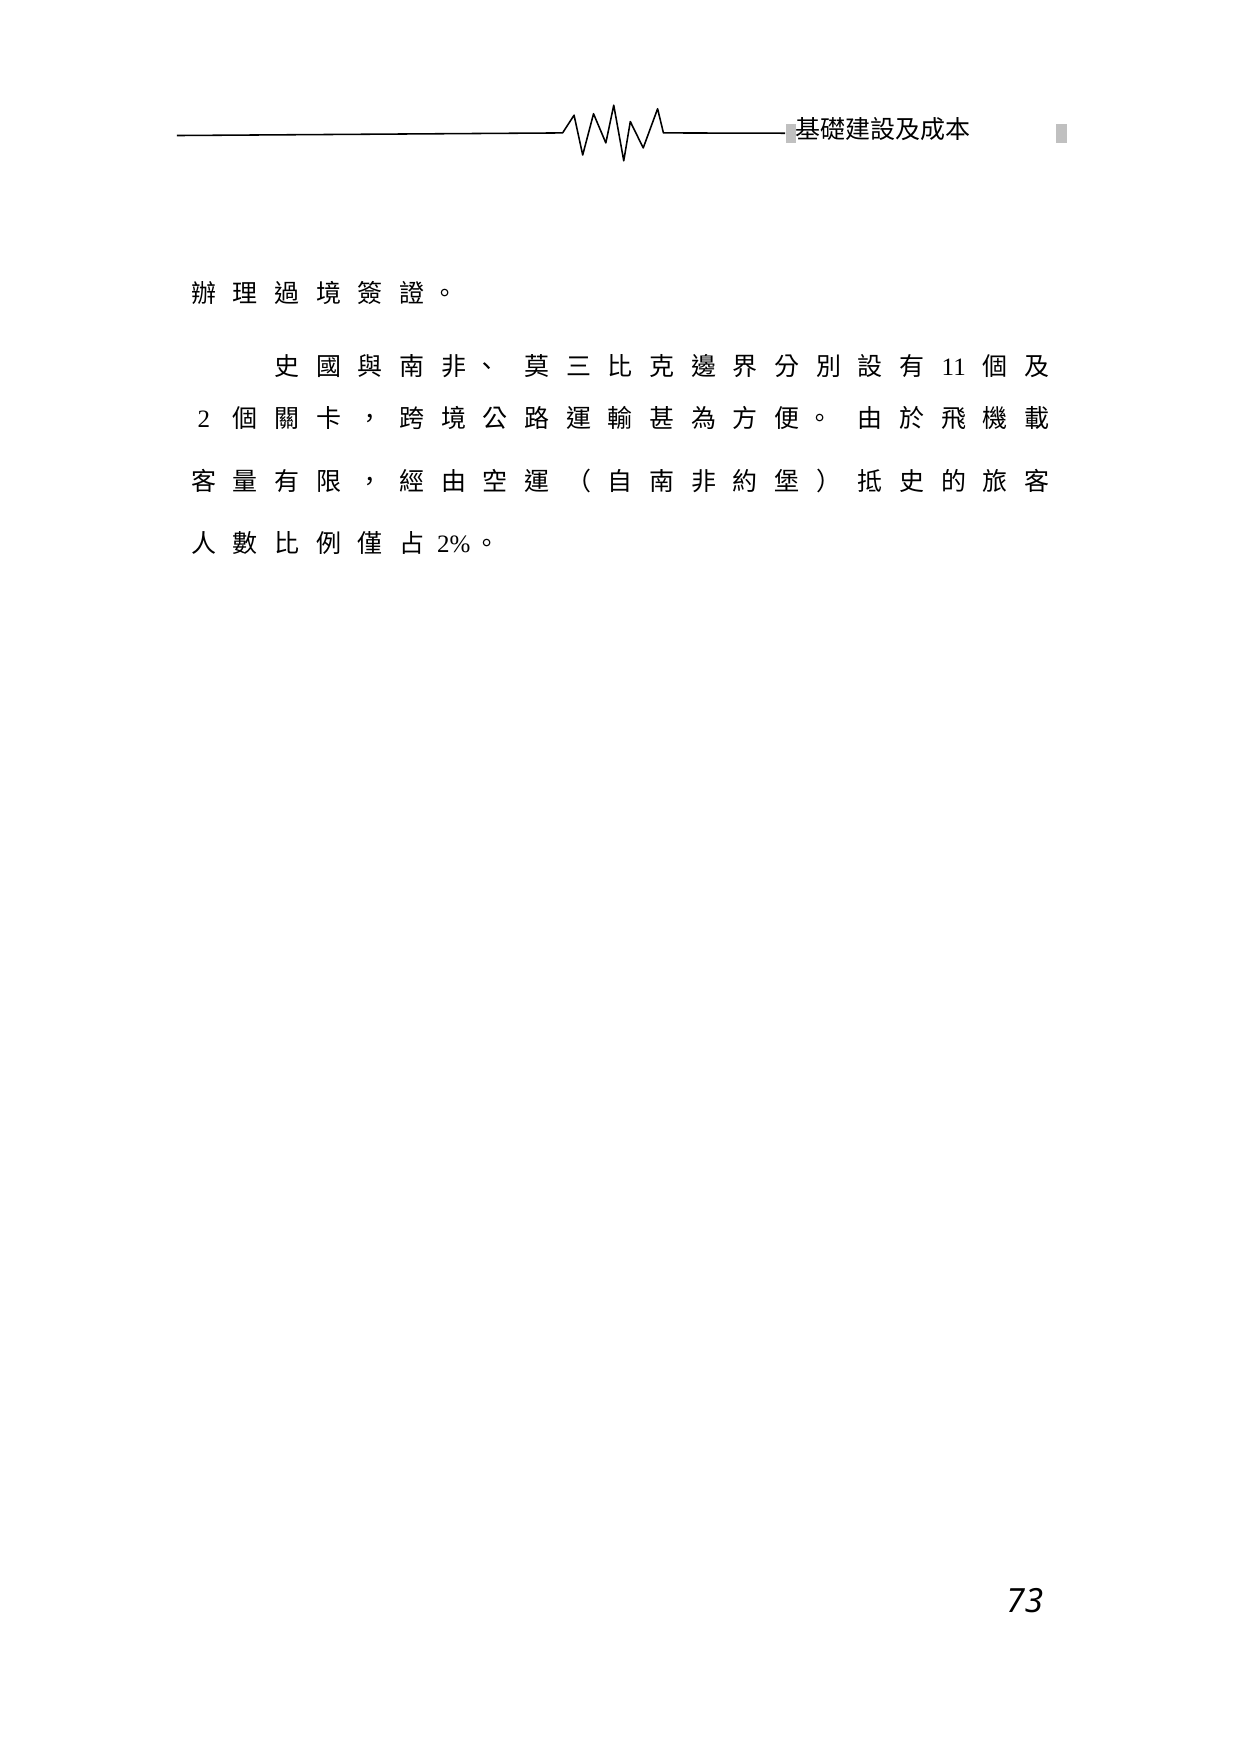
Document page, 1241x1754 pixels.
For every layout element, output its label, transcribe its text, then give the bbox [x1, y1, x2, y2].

text 史國與南非、莫三比克邊界分別設有11個及2個關卡，跨境公路運輸甚為方便。由於飛機載客量有限，經由空運（自南非約堡）抵史的旅客人數比例僅占2%。 [183, 313, 1058, 563]
text 辦理過境簽證。 [183, 250, 1058, 313]
